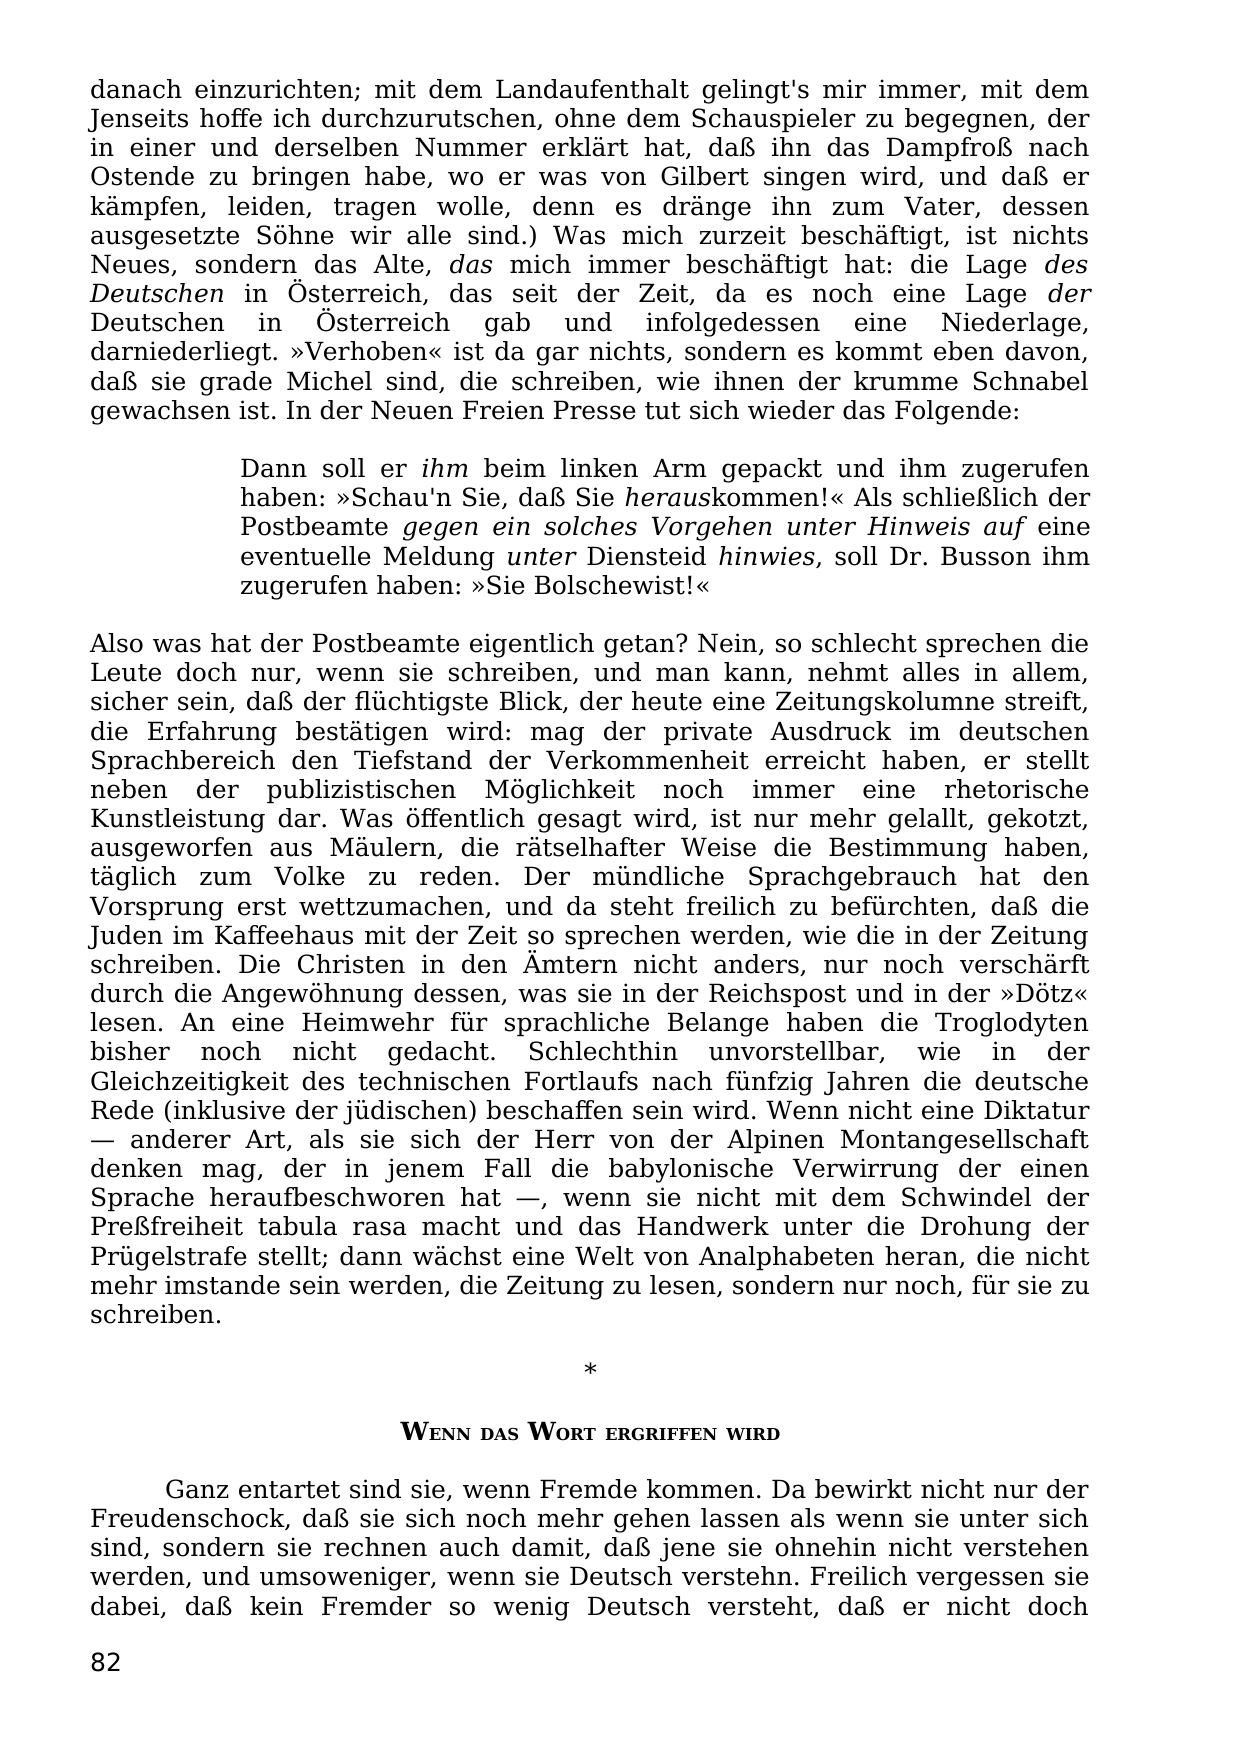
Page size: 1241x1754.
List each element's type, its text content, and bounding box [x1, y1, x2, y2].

text Also was hat der Postbeamte eigentlich getan? Nein, so schlecht sprechen die Leute doch nur, wenn sie schreiben, und man kann, nehmt alles in allem, sicher sein, daß der flüchtigste Blick, der heute eine Zeitungskolumne streift, die Erfahrung bestätigen wird: mag der private Ausdruck im deutschen Sprachbereich den Tiefstand der Verkommenheit erreicht haben, er stellt neben der publizistischen Möglichkeit noch immer eine rhetorische Kunstleistung dar. Was öffentlich gesagt wird, ist nur mehr gelallt, gekotzt, ausgeworfen aus Mäulern, die rätselhafter Weise die Bestimmung haben, täglich zum Volke zu reden. Der mündliche Sprachgebrauch hat den Vorsprung erst wett­zumachen, und da steht freilich zu befürchten, daß die Juden im Kaffeehaus mit der Zeit so sprechen werden, wie die in der Zeitung schreiben. Die Christen in den Ämtern nicht anders, nur noch verschärft durch die Angewöhnung dessen, was sie in der Reichspost und in der »Dötz« lesen. An eine Heimwehr für sprachliche Belange haben die Troglodyten bisher noch nicht gedacht. Schlechthin unvorstellbar, wie in der Gleichzeitigkeit des technischen Fortlaufs nach fünfzig Jahren die deutsche Rede (inklusive der jüdischen) beschaffen sein wird. Wenn nicht eine Diktatur — anderer Art, als sie sich der Herr von der Alpinen Montangesellschaft denken mag, der in jenem Fall die babylonische Verwirrung der einen Sprache heraufbeschworen hat —, wenn sie nicht mit dem Schwindel der Preßfreiheit tabula rasa macht und das Handwerk unter die Drohung der Prügelstrafe stellt; dann wächst eine Welt von Analphabeten heran, die nicht mehr imstande sein werden, die Zeitung zu lesen, sondern nur noch, für sie zu schreiben. [90, 629, 1091, 1329]
text * [90, 1358, 1091, 1387]
text danach einzurichten; mit dem Landaufenthalt gelingt's mir immer, mit dem Jenseits hoffe ich durchzurutschen, ohne dem Schauspieler zu begegnen, der in einer und derselben Nummer erklärt hat, daß ihn das Dampfroß nach Ostende zu bringen habe, wo er was von Gilbert singen wird, und daß er kämpfen, leiden, tragen wolle, denn es dränge ihn zum Vater, dessen ausgesetzte Söhne wir alle sind.) Was mich zurzeit beschäftigt, ist nichts Neues, sondern das Alte, das mich immer beschäftigt hat: die Lage des Deutschen in Österreich, das seit der Zeit, da es noch eine Lage der Deutschen in Österreich gab und infolgedessen eine Niederlage, darniederliegt. »Verhoben« ist da gar nichts, sondern es kommt eben davon, daß sie grade Michel sind, die schreiben, wie ihnen der krumme Schnabel gewachsen ist. In der Neuen Freien Presse tut sich wieder das Folgende: [90, 75, 1091, 425]
text Dann soll er ihm beim linken Arm gepackt und ihm zugerufen haben: »Schau'n Sie, daß Sie herauskommen!« Als schließlich der Postbeamte gegen ein solches Vorgehen unter Hinweis auf eine eventuelle Meldung unter Diensteid hinwies, soll Dr. Busson ihm zugerufen haben: »Sie Bolschewist!« [240, 454, 1091, 600]
text Wenn das Wort ergriffen wird [90, 1387, 1091, 1446]
text Ganz entartet sind sie, wenn Fremde kommen. Da bewirkt nicht nur der Freudenschock, daß sie sich noch mehr gehen lassen als wenn sie unter sich sind, sondern sie rechnen auch damit, daß jene sie ohnehin nicht verstehen werden, und umsoweniger, wenn sie Deutsch verstehn. Freilich vergessen sie dabei, daß kein Fremder so wenig Deutsch versteht, daß er nicht doch [90, 1475, 1091, 1621]
